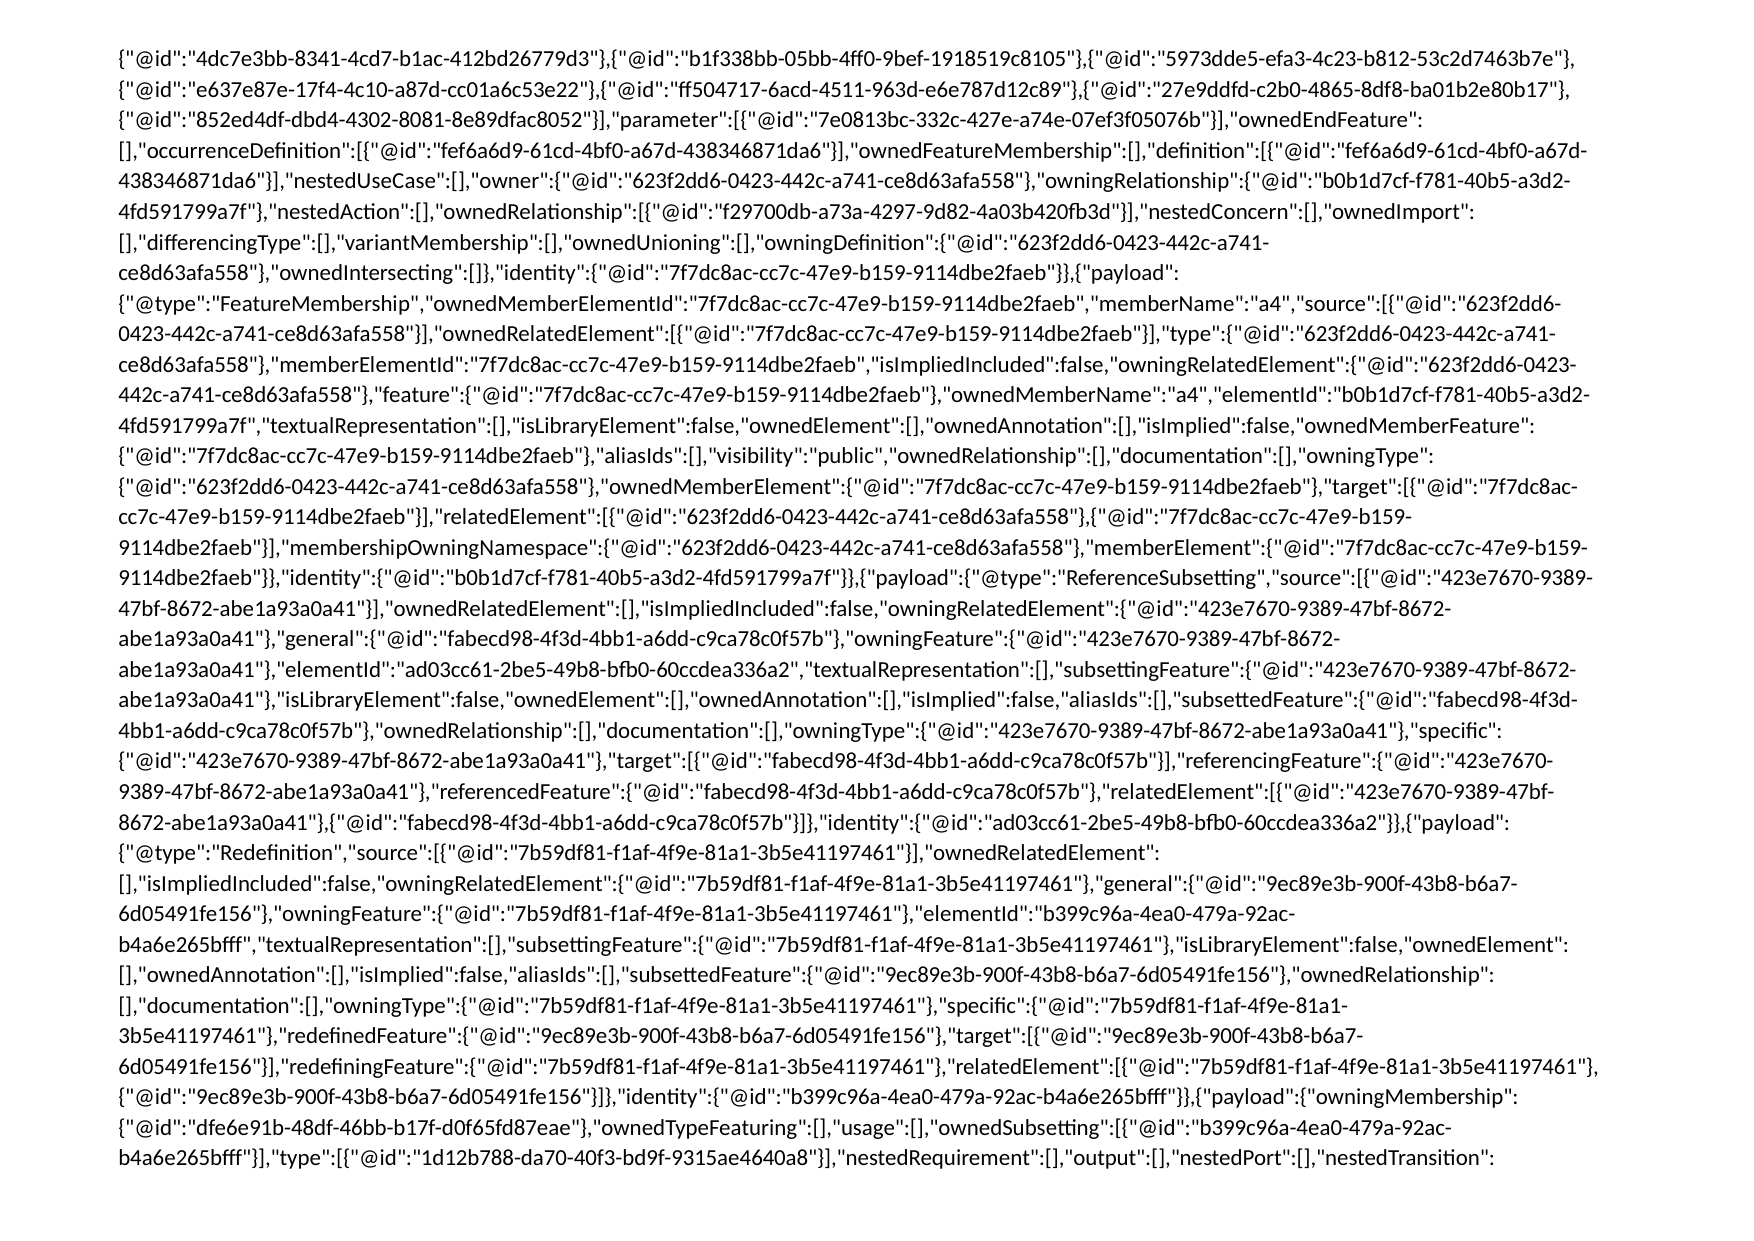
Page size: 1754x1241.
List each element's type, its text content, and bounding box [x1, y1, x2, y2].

text {"@id":"4dc7e3bb-8341-4cd7-b1ac-412bd26779d3"},{"@id":"b1f338bb-05bb-4ff0-9bef-1918519c8105"},{"@id":"5973dde5-efa3-4c23-b812-53c2d7463b7e"},{"@id":"e637e87e-17f4-4c10-a87d-cc01a6c53e22"},{"@id":"ff504717-6acd-4511-963d-e6e787d12c89"},{"@id":"27e9ddfd-c2b0-4865-8df8-ba01b2e80b17"},{"@id":"852ed4df-dbd4-4302-8081-8e89dfac8052"}],"parameter":[{"@id":"7e0813bc-332c-427e-a74e-07ef3f05076b"}],"ownedEndFeature":[],"occurrenceDefinition":[{"@id":"fef6a6d9-61cd-4bf0-a67d-438346871da6"}],"ownedFeatureMembership":[],"definition":[{"@id":"fef6a6d9-61cd-4bf0-a67d-438346871da6"}],"nestedUseCase":[],"owner":{"@id":"623f2dd6-0423-442c-a741-ce8d63afa558"},"owningRelationship":{"@id":"b0b1d7cf-f781-40b5-a3d2-4fd591799a7f"},"nestedAction":[],"ownedRelationship":[{"@id":"f29700db-a73a-4297-9d82-4a03b420fb3d"}],"nestedConcern":[],"ownedImport":[],"differencingType":[],"variantMembership":[],"ownedUnioning":[],"owningDefinition":{"@id":"623f2dd6-0423-442c-a741-ce8d63afa558"},"ownedIntersecting":[]},"identity":{"@id":"7f7dc8ac-cc7c-47e9-b159-9114dbe2faeb"}},{"payload":{"@type":"FeatureMembership","ownedMemberElementId":"7f7dc8ac-cc7c-47e9-b159-9114dbe2faeb","memberName":"a4","source":[{"@id":"623f2dd6-0423-442c-a741-ce8d63afa558"}],"ownedRelatedElement":[{"@id":"7f7dc8ac-cc7c-47e9-b159-9114dbe2faeb"}],"type":{"@id":"623f2dd6-0423-442c-a741-ce8d63afa558"},"memberElementId":"7f7dc8ac-cc7c-47e9-b159-9114dbe2faeb","isImpliedIncluded":false,"owningRelatedElement":{"@id":"623f2dd6-0423-442c-a741-ce8d63afa558"},"feature":{"@id":"7f7dc8ac-cc7c-47e9-b159-9114dbe2faeb"},"ownedMemberName":"a4","elementId":"b0b1d7cf-f781-40b5-a3d2-4fd591799a7f","textualRepresentation":[],"isLibraryElement":false,"ownedElement":[],"ownedAnnotation":[],"isImplied":false,"ownedMemberFeature":{"@id":"7f7dc8ac-cc7c-47e9-b159-9114dbe2faeb"},"aliasIds":[],"visibility":"public","ownedRelationship":[],"documentation":[],"owningType":{"@id":"623f2dd6-0423-442c-a741-ce8d63afa558"},"ownedMemberElement":{"@id":"7f7dc8ac-cc7c-47e9-b159-9114dbe2faeb"},"target":[{"@id":"7f7dc8ac-cc7c-47e9-b159-9114dbe2faeb"}],"relatedElement":[{"@id":"623f2dd6-0423-442c-a741-ce8d63afa558"},{"@id":"7f7dc8ac-cc7c-47e9-b159-9114dbe2faeb"}],"membershipOwningNamespace":{"@id":"623f2dd6-0423-442c-a741-ce8d63afa558"},"memberElement":{"@id":"7f7dc8ac-cc7c-47e9-b159-9114dbe2faeb"}},"identity":{"@id":"b0b1d7cf-f781-40b5-a3d2-4fd591799a7f"}},{"payload":{"@type":"ReferenceSubsetting","source":[{"@id":"423e7670-9389-47bf-8672-abe1a93a0a41"}],"ownedRelatedElement":[],"isImpliedIncluded":false,"owningRelatedElement":{"@id":"423e7670-9389-47bf-8672-abe1a93a0a41"},"general":{"@id":"fabecd98-4f3d-4bb1-a6dd-c9ca78c0f57b"},"owningFeature":{"@id":"423e7670-9389-47bf-8672-abe1a93a0a41"},"elementId":"ad03cc61-2be5-49b8-bfb0-60ccdea336a2","textualRepresentation":[],"subsettingFeature":{"@id":"423e7670-9389-47bf-8672-abe1a93a0a41"},"isLibraryElement":false,"ownedElement":[],"ownedAnnotation":[],"isImplied":false,"aliasIds":[],"subsettedFeature":{"@id":"fabecd98-4f3d-4bb1-a6dd-c9ca78c0f57b"},"ownedRelationship":[],"documentation":[],"owningType":{"@id":"423e7670-9389-47bf-8672-abe1a93a0a41"},"specific":{"@id":"423e7670-9389-47bf-8672-abe1a93a0a41"},"target":[{"@id":"fabecd98-4f3d-4bb1-a6dd-c9ca78c0f57b"}],"referencingFeature":{"@id":"423e7670-9389-47bf-8672-abe1a93a0a41"},"referencedFeature":{"@id":"fabecd98-4f3d-4bb1-a6dd-c9ca78c0f57b"},"relatedElement":[{"@id":"423e7670-9389-47bf-8672-abe1a93a0a41"},{"@id":"fabecd98-4f3d-4bb1-a6dd-c9ca78c0f57b"}]},"identity":{"@id":"ad03cc61-2be5-49b8-bfb0-60ccdea336a2"}},{"payload":{"@type":"Redefinition","source":[{"@id":"7b59df81-f1af-4f9e-81a1-3b5e41197461"}],"ownedRelatedElement":[],"isImpliedIncluded":false,"owningRelatedElement":{"@id":"7b59df81-f1af-4f9e-81a1-3b5e41197461"},"general":{"@id":"9ec89e3b-900f-43b8-b6a7-6d05491fe156"},"owningFeature":{"@id":"7b59df81-f1af-4f9e-81a1-3b5e41197461"},"elementId":"b399c96a-4ea0-479a-92ac-b4a6e265bfff","textualRepresentation":[],"subsettingFeature":{"@id":"7b59df81-f1af-4f9e-81a1-3b5e41197461"},"isLibraryElement":false,"ownedElement":[],"ownedAnnotation":[],"isImplied":false,"aliasIds":[],"subsettedFeature":{"@id":"9ec89e3b-900f-43b8-b6a7-6d05491fe156"},"ownedRelationship":[],"documentation":[],"owningType":{"@id":"7b59df81-f1af-4f9e-81a1-3b5e41197461"},"specific":{"@id":"7b59df81-f1af-4f9e-81a1-3b5e41197461"},"redefinedFeature":{"@id":"9ec89e3b-900f-43b8-b6a7-6d05491fe156"},"target":[{"@id":"9ec89e3b-900f-43b8-b6a7-6d05491fe156"}],"redefiningFeature":{"@id":"7b59df81-f1af-4f9e-81a1-3b5e41197461"},"relatedElement":[{"@id":"7b59df81-f1af-4f9e-81a1-3b5e41197461"},{"@id":"9ec89e3b-900f-43b8-b6a7-6d05491fe156"}]},"identity":{"@id":"b399c96a-4ea0-479a-92ac-b4a6e265bfff"}},{"payload":{"owningMembership":{"@id":"dfe6e91b-48df-46bb-b17f-d0f65fd87eae"},"ownedTypeFeaturing":[],"usage":[],"ownedSubsetting":[{"@id":"b399c96a-4ea0-479a-92ac-b4a6e265bfff"}],"type":[{"@id":"1d12b788-da70-40f3-bd9f-9315ae4640a8"}],"nestedRequirement":[],"output":[],"nestedPort":[],"nestedTransition": [118, 44, 1606, 1172]
